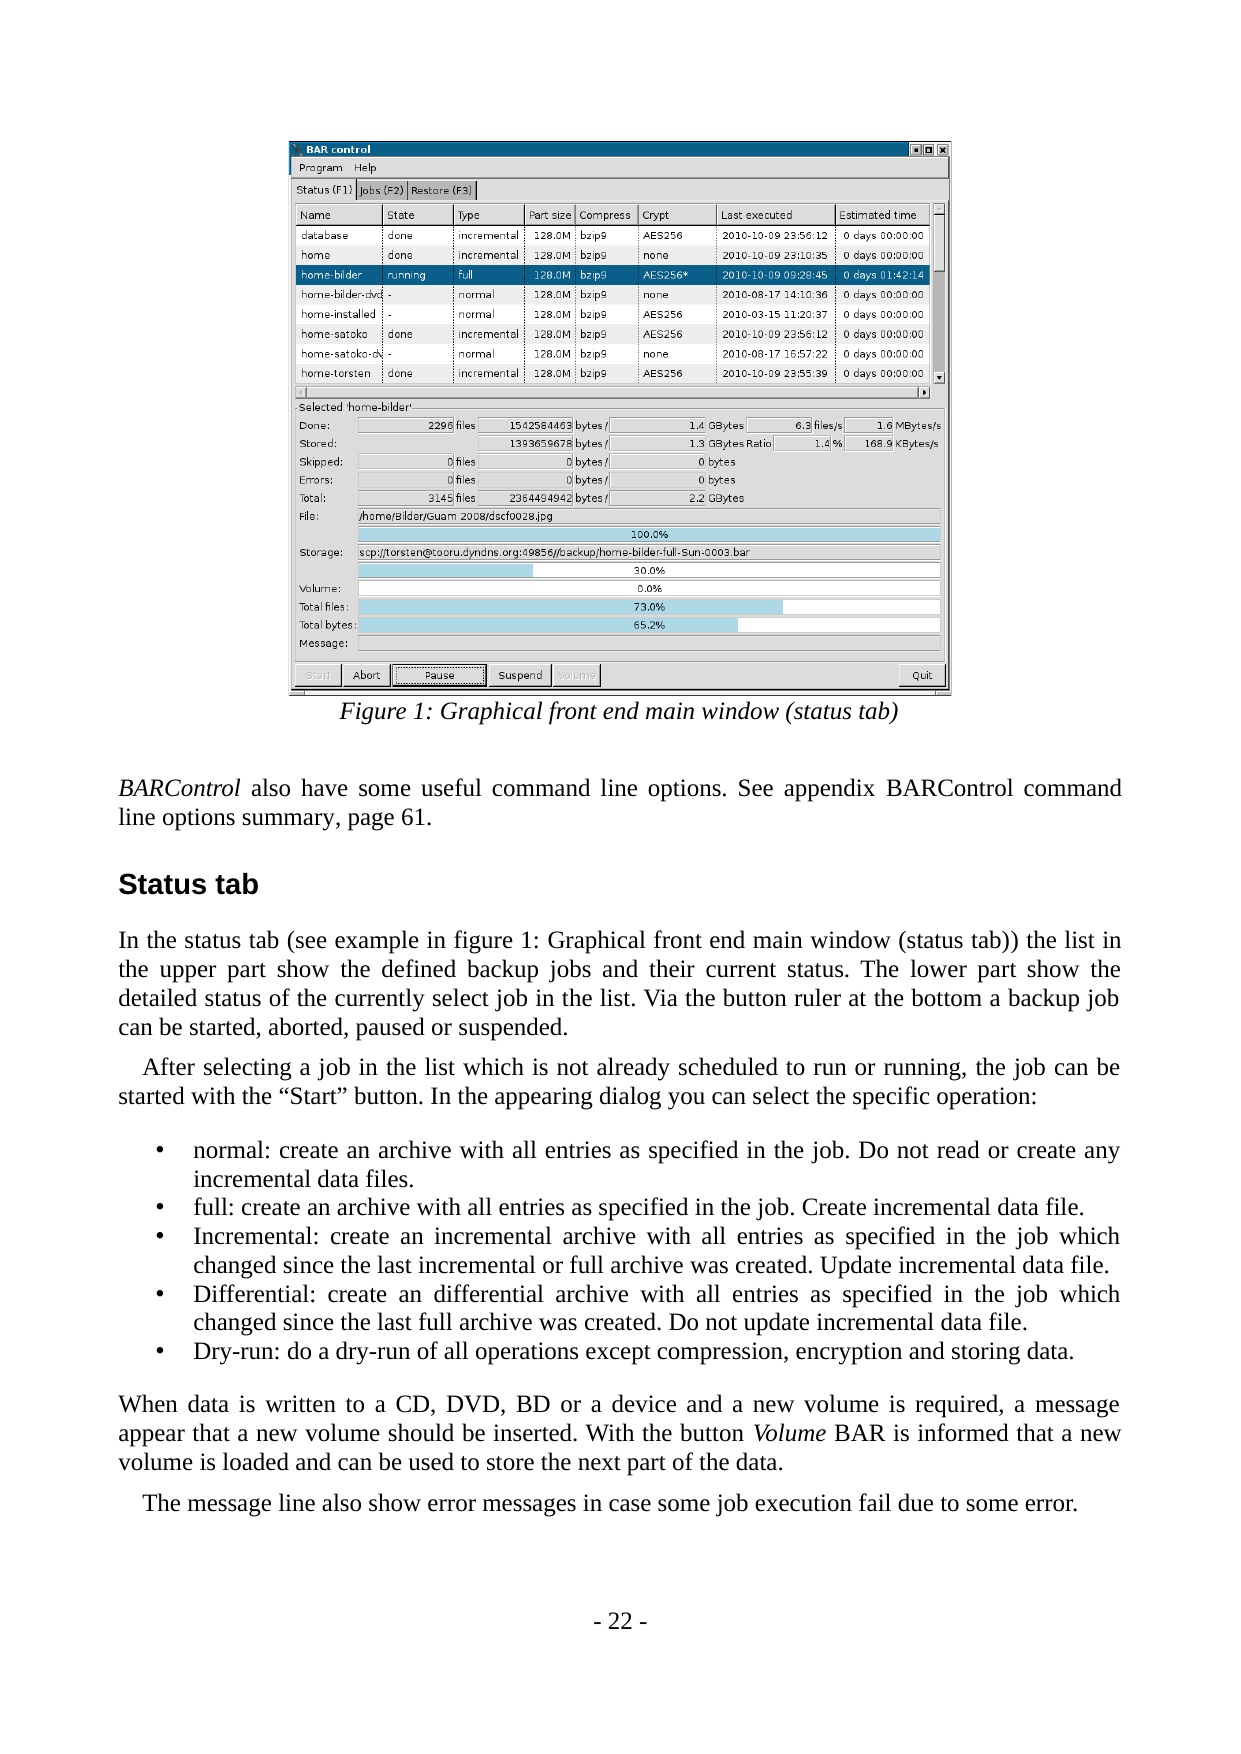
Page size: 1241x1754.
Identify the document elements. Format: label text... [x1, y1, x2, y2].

list Dry-run: do a dry-run of all operations except compression, encryption and storing data. [156, 1336, 1122, 1365]
list Differential: create an differential archive with all entries as specified in the job which changed since the last full archive was created. Do not update incremental data file. [156, 1279, 1122, 1336]
text After selecting a job in the list which is not already scheduled to run or running, the job can be started with the “Start” button. In the appearing dialog you can select the specific operation: [118, 1052, 1122, 1110]
text Figure 1: Graphical front end main window (status tab) [289, 696, 951, 724]
text The message line also show error messages in case some job execution fail due to some error. [118, 1488, 1122, 1516]
text When data is written to a CD, DVD, BD or a device and a new volume is required, a message appear that a new volume should be inserted. With the button Volume BAR is informed that a new volume is loaded and can be used to store the next part of the data. [118, 1389, 1122, 1476]
list Incremental: create an incremental archive with all entries as specified in the job which changed since the last incremental or full archive was created. Update incremental data file. [156, 1221, 1122, 1279]
subtitle Status tab [118, 867, 1122, 901]
picture [288, 141, 952, 696]
list normal: create an archive with all entries as specified in the job. Do not read or create any incremental data files. [156, 1135, 1122, 1192]
text BARControl also have some useful command line options. See appendix BARControl command line options summary, page 63. [118, 693, 1122, 830]
text In the status tab (see example in figure 1: Graphical front end main window (status tab)) the list in the upper part show the defined backup jobs and their current status. The lower part show the detailed status of the currently select job in the list. Via the button ruler at the bottom a backup job can be started, aborted, paused or suspended. [118, 925, 1122, 1040]
list full: create an archive with all entries as specified in the job. Create incremental data file. [156, 1192, 1122, 1221]
